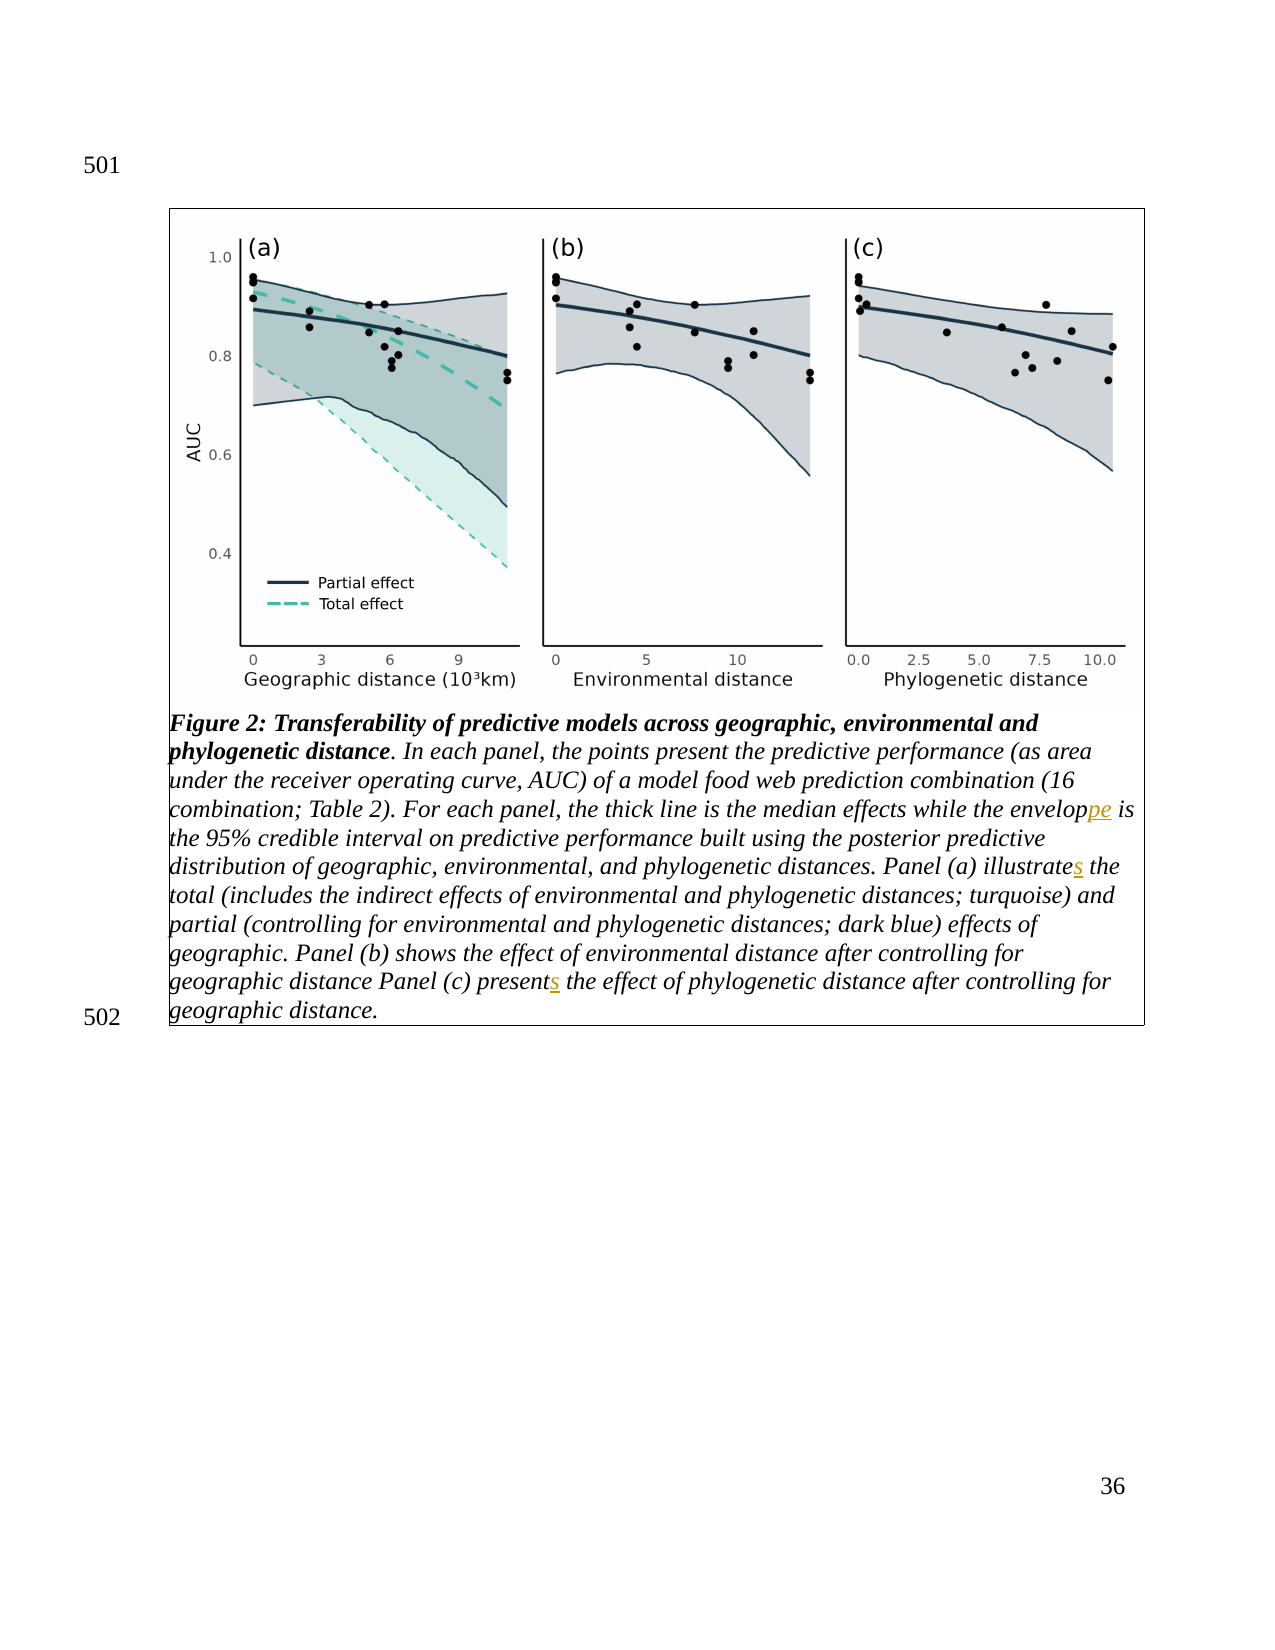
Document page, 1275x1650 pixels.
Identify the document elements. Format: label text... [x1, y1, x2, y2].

picture [170, 220, 1144, 708]
text Figure 2: Transferability of predictive models across geographic, environmental and phylogenetic distance. In each panel, the points present the predictive performance (as area under the receiver operating curve, AUC) of a model food web prediction combination (16 combination; Table 2). For each panel, the thick line is the median effects while the enveloppe is the 95% credible interval on predictive performance built using the posterior predictive distribution of geographic, environmental, and phylogenetic distances. Panel (a) illustrates the total (includes the indirect effects of environmental and phylogenetic distances; turquoise) and partial (controlling for environmental and phylogenetic distances; dark blue) effects of geographic. Panel (b) shows the effect of environmental distance after controlling for geographic distance Panel (c) presents the effect of phylogenetic distance after controlling for geographic distance. [170, 708, 1144, 1024]
